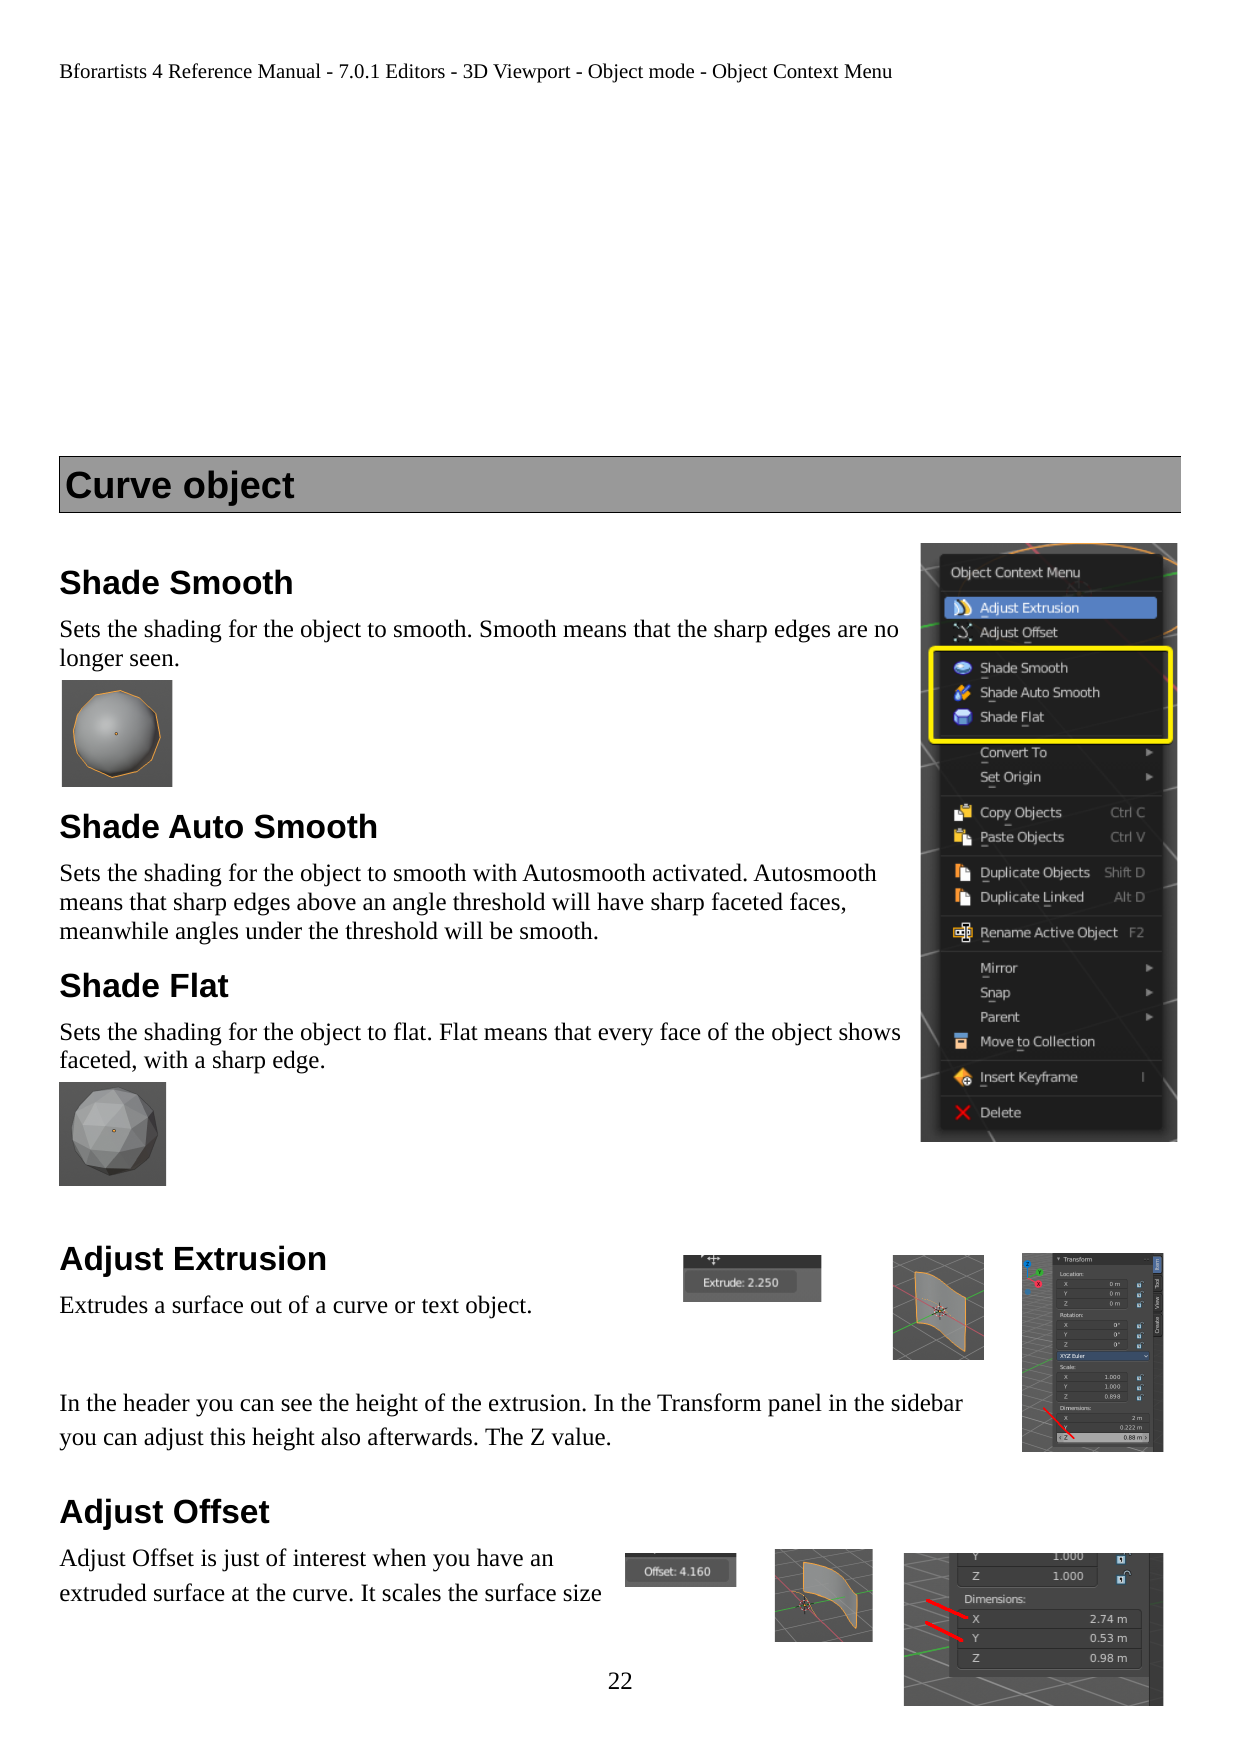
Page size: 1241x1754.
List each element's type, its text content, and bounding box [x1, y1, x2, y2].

picture [774, 1549, 873, 1642]
table_header Curve object [60, 457, 1181, 512]
picture [59, 1082, 167, 1186]
picture [920, 543, 1178, 1142]
picture [892, 1255, 984, 1360]
picture [1022, 1253, 1164, 1452]
text [984, 1290, 1022, 1319]
subtitle Adjust Extrusion [59, 1239, 1181, 1277]
picture [903, 1553, 1164, 1706]
subtitle Adjust Offset [59, 1492, 1181, 1531]
text Sets the shading for the object to flat. Flat means that every face of the object shows faceted, with a sharp edge. [59, 1017, 920, 1074]
text In the header you can see the height of the extrusion. In the Transform panel in the sidebar you can adjust this height also afterwards. The Z value. [59, 1388, 1022, 1451]
text Extrudes a surface out of a curve or text object. [59, 1290, 892, 1319]
subtitle Shade Auto Smooth [59, 807, 920, 846]
text Adjust Offset is just of interest when you have an extruded surface at the curve. It scales the surface size [59, 1543, 1181, 1607]
picture [61, 680, 173, 787]
subtitle Shade Flat [59, 966, 920, 1004]
text Sets the shading for the object to smooth with Autosmooth activated. Autosmooth means that sharp edges above an angle threshold will have sharp faceted faces, meanwhile angles under the threshold will be smooth. [59, 858, 920, 945]
text Sets the shading for the object to smooth. Smooth means that the sharp edges are no longer seen. [59, 614, 920, 671]
subtitle Shade Smooth [59, 563, 920, 601]
picture [683, 1255, 822, 1302]
picture [625, 1553, 737, 1587]
